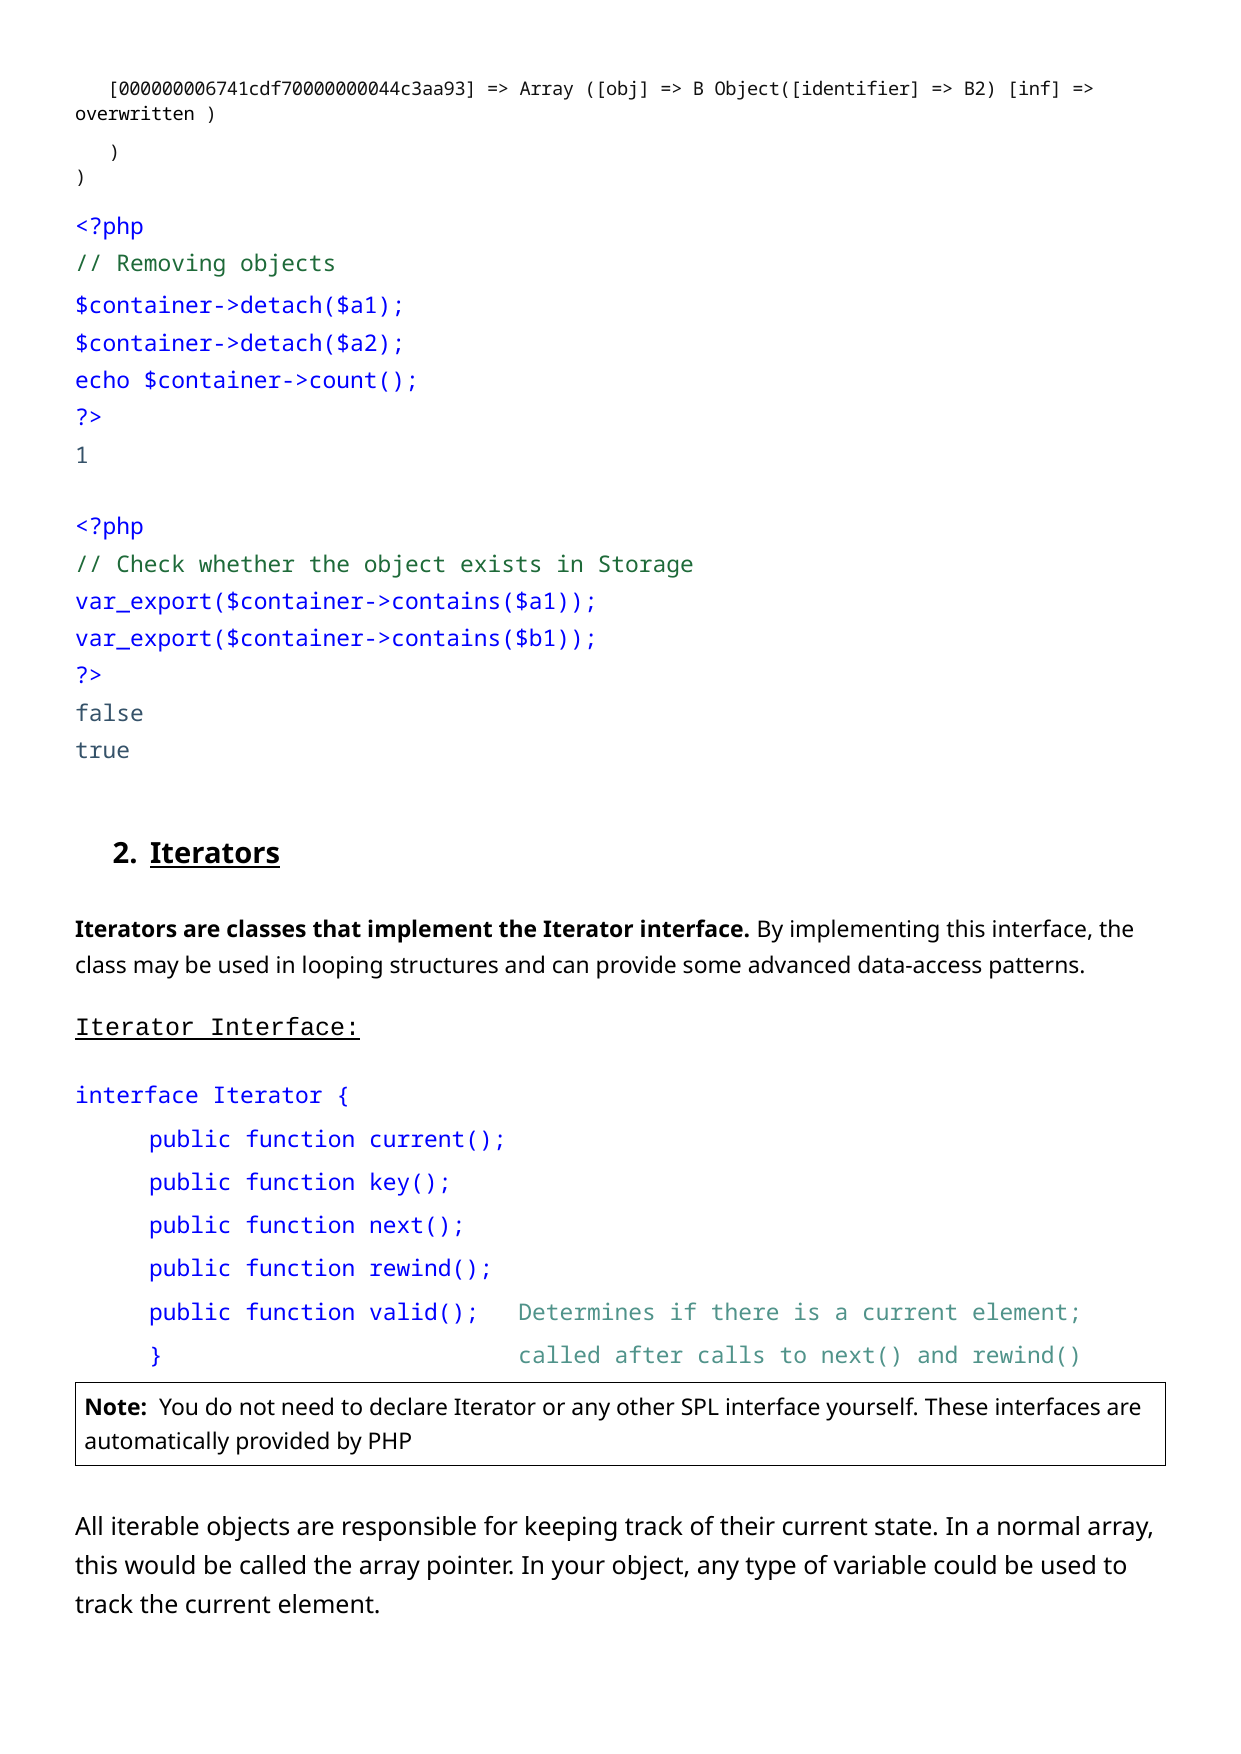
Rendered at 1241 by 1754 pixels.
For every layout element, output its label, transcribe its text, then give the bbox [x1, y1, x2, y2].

text // Removing objects [75, 247, 1166, 279]
text public function current(); [149, 1122, 1166, 1154]
text false [75, 697, 1166, 728]
text 1 [75, 438, 1166, 470]
text public function next(); [149, 1209, 1166, 1240]
text Iterator Interface: [75, 1015, 1166, 1043]
text <?php [75, 210, 1166, 241]
text ?> [75, 659, 1166, 691]
text automatically provided by PHP [76, 1416, 1165, 1465]
text var_export($container->contains($b1)); [75, 622, 1166, 653]
text [000000006741cdf70000000044c3aa93] => Array ([obj] => B Object([identifier] => B2) [inf] => overwritten ) [75, 75, 1166, 126]
text var_export($container->contains($a1)); [75, 585, 1166, 616]
text true [75, 734, 1166, 765]
text public function rewind(); [149, 1252, 1166, 1283]
text // Check whether the object exists in Storage [75, 547, 1166, 579]
text } called after calls to next() and rewind() [149, 1339, 1166, 1370]
text public function key(); [149, 1166, 1166, 1197]
text Iterators are classes that implement the Iterator interface. By implementing this interface, the class may be used in looping structures and can provide some advanced data-access patterns. [75, 913, 1166, 980]
text ) [75, 138, 1166, 163]
text All iterable objects are responsible for keeping track of their current state. In a normal array, this would be called the array pointer. In your object, any type of variable could be used to track the current element. [75, 1509, 1166, 1621]
text public function valid(); Determines if there is a current element; [149, 1295, 1166, 1327]
text ?> [75, 401, 1166, 432]
text <?php [75, 510, 1166, 541]
text ) [75, 163, 1166, 189]
text echo $container->count(); [75, 364, 1166, 395]
list Iterators [112, 833, 1166, 872]
text interface Iterator { [75, 1079, 1166, 1111]
text $container->detach($a1); [75, 289, 1166, 321]
text $container->detach($a2); [75, 327, 1166, 358]
text Note: You do not need to declare Iterator or any other SPL interface yourself. These interfaces are [76, 1383, 1165, 1416]
